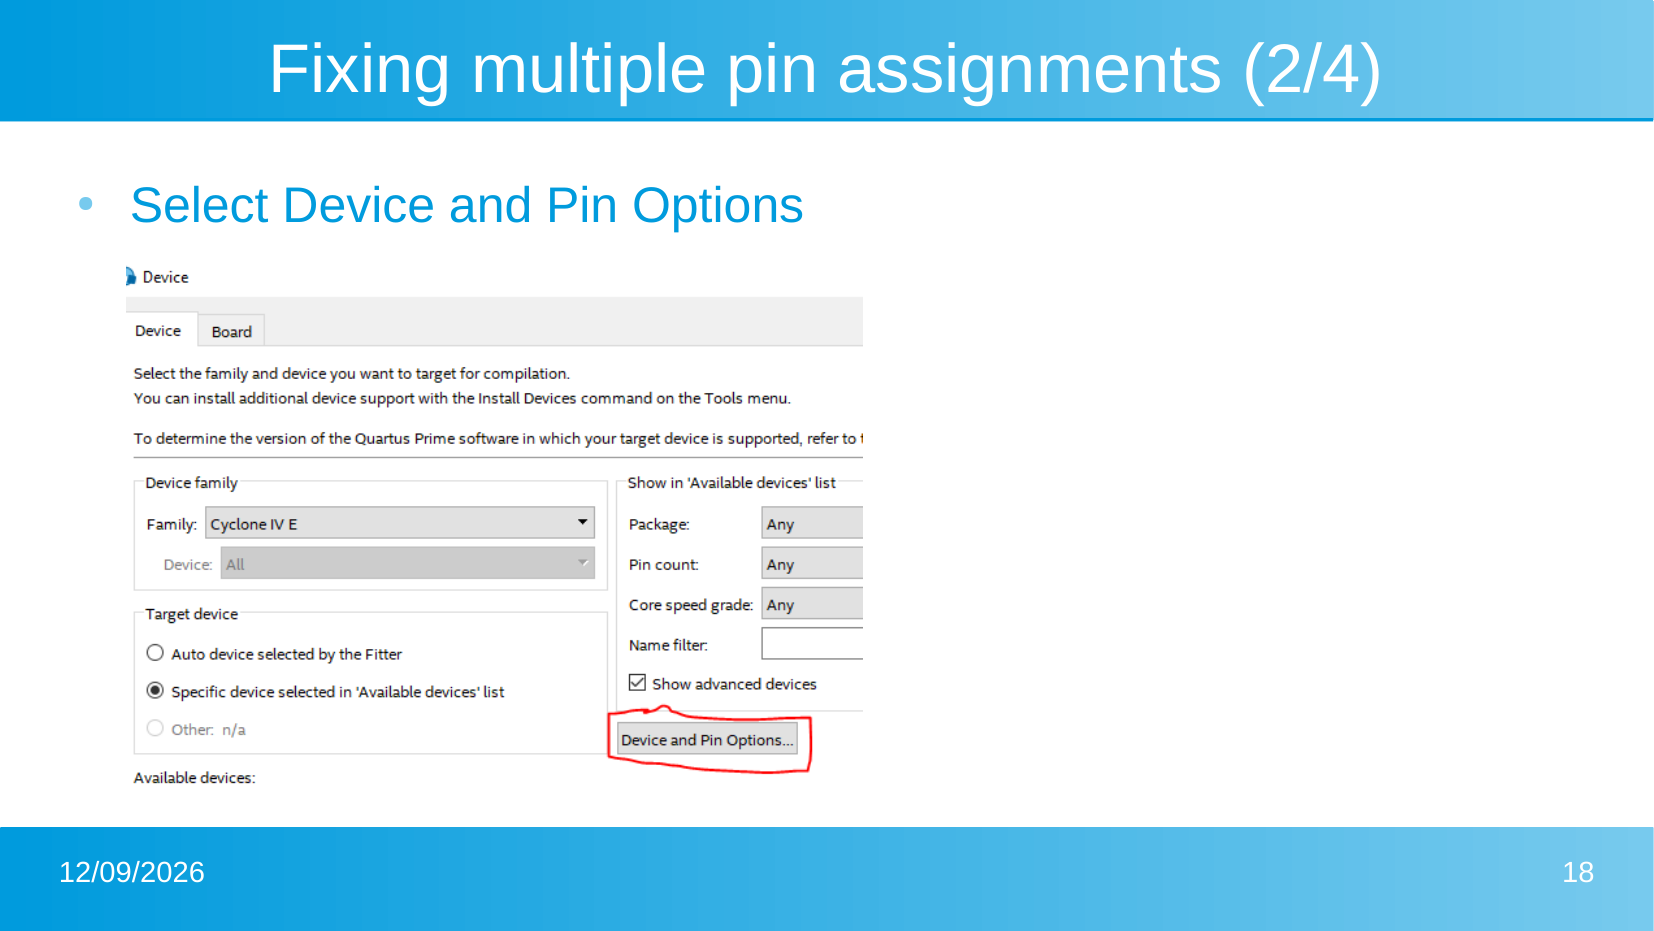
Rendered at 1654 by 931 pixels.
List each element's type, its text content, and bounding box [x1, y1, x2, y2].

picture [126, 262, 863, 791]
title Fixing multiple pin assignments (2/4) [59, 29, 1595, 108]
list Select Device and Pin Options [59, 177, 1595, 263]
